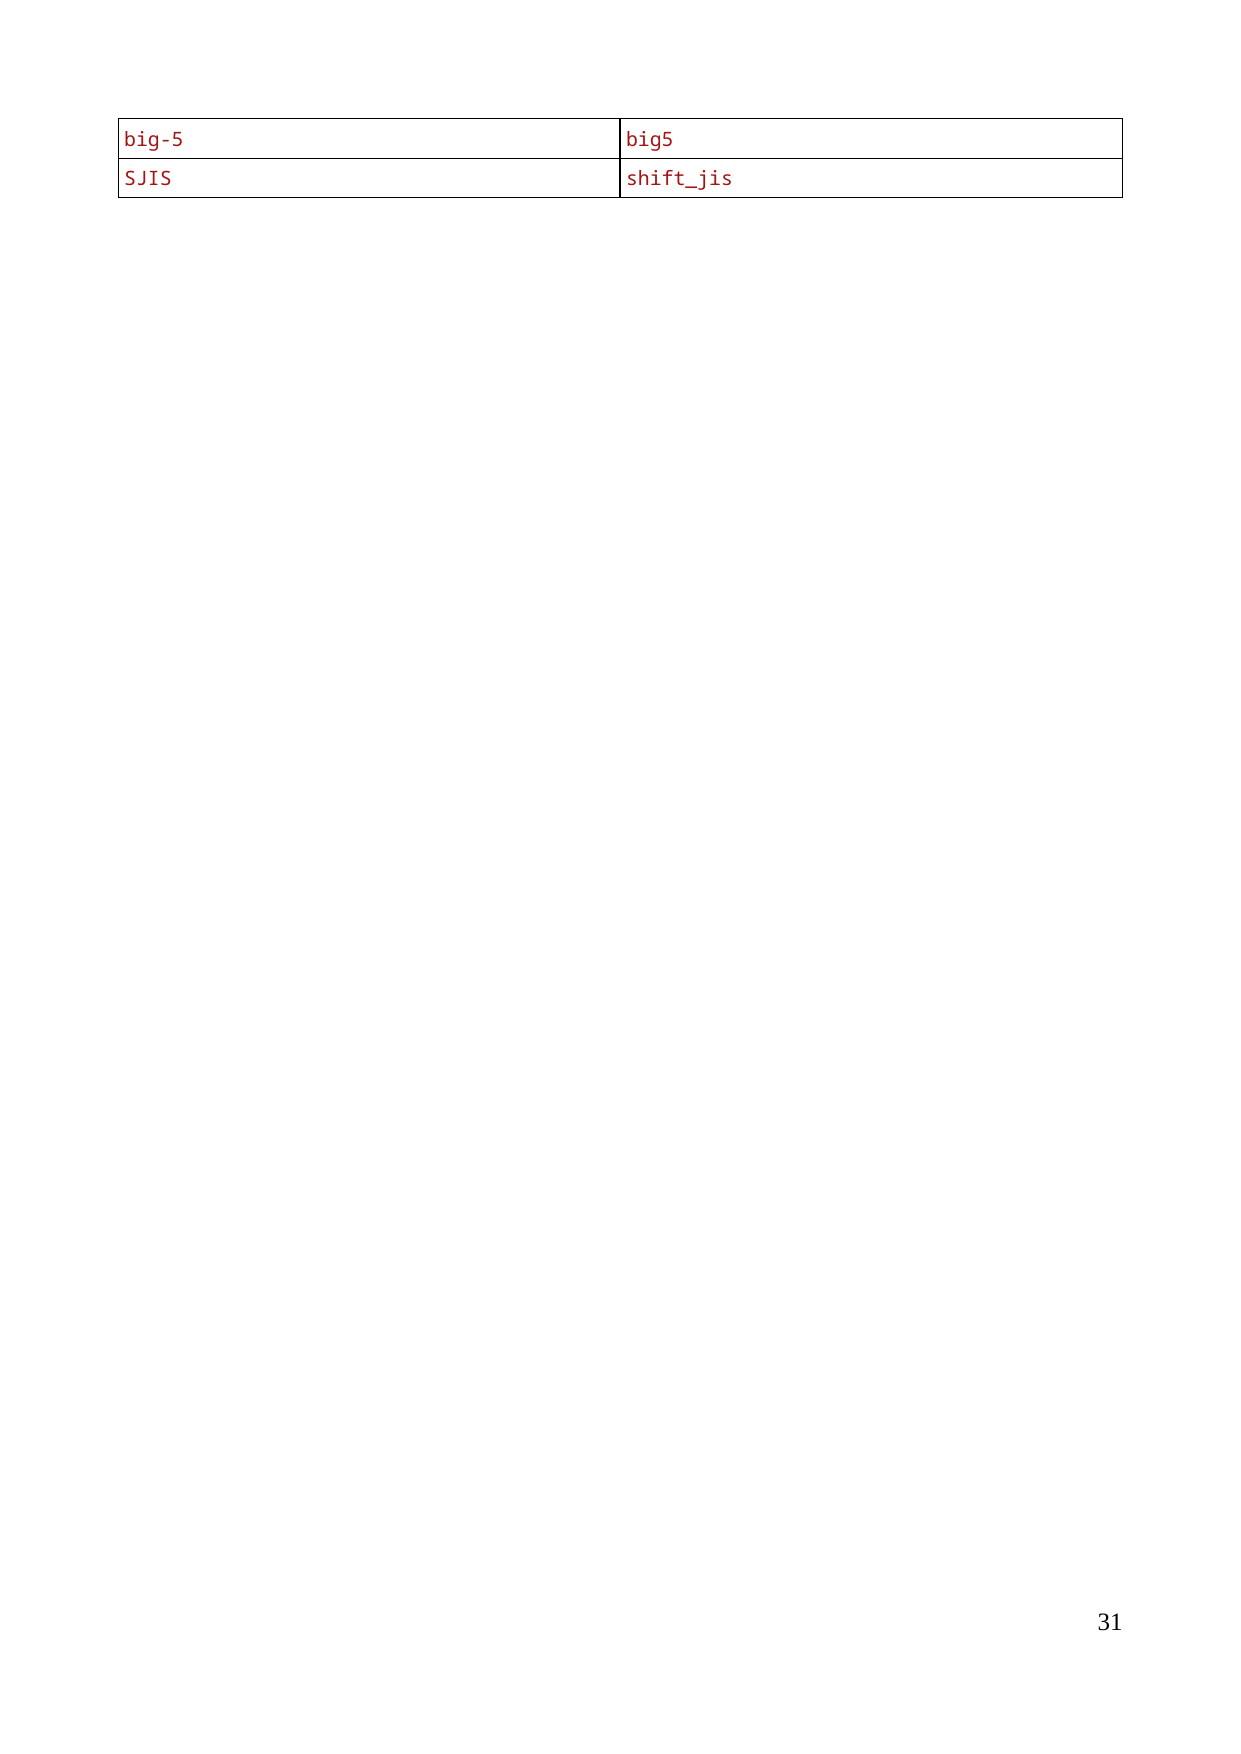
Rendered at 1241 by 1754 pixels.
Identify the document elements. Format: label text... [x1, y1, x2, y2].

table_cell SJIS [119, 159, 619, 197]
table_cell big-5 [119, 119, 619, 158]
table_cell shift_jis [621, 159, 1122, 197]
table_cell big5 [621, 119, 1122, 158]
